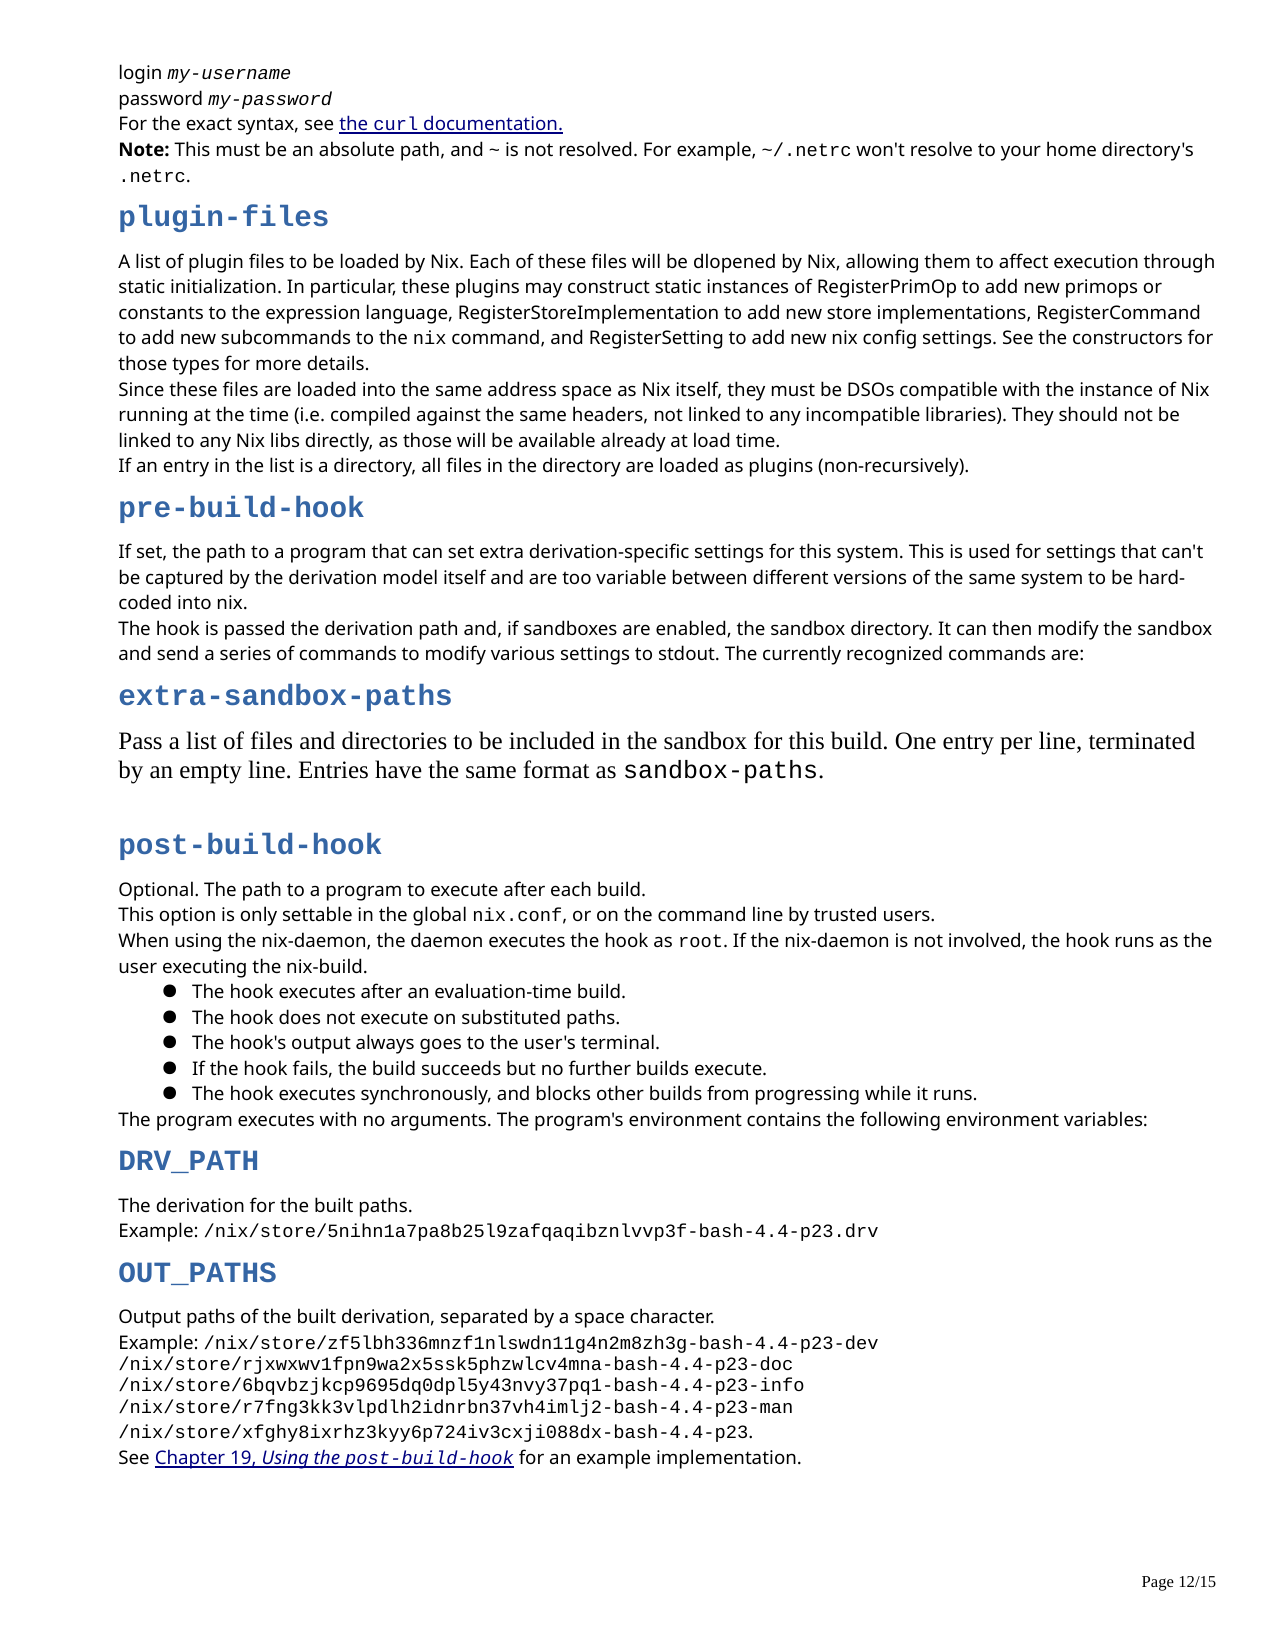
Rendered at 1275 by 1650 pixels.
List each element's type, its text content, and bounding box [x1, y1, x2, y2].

list The hook executes after an evaluation-time build. [162, 978, 1216, 1004]
text For the exact syntax, see the curl documentation. [118, 111, 1216, 136]
text This option is only settable in the global nix.conf, or on the command line by trusted users. [118, 901, 1216, 927]
text If set, the path to a program that can set extra derivation-specific settings for this system. This is used for settings that can't be captured by the derivation model itself and are too variable between different versions of the same system to be hard-coded into nix. [118, 538, 1216, 615]
text login my-username [118, 59, 1216, 85]
list Pass a list of files and directories to be included in the sandbox for this build. One entry per line, terminated by an empty line. Entries have the same format as sandbox-paths. [118, 726, 1216, 786]
text The program executes with no arguments. The program's environment contains the following environment variables: [118, 1106, 1216, 1132]
text Output paths of the built derivation, separated by a space character. [118, 1304, 1216, 1329]
subtitle post-build-hook [118, 830, 1216, 863]
text If an entry in the list is a directory, all files in the directory are loaded as plugins (non-recursively). [118, 452, 1216, 478]
list If the hook fails, the build succeeds but no further builds execute. [162, 1055, 1216, 1081]
subtitle extra-sandbox-paths [118, 681, 1216, 714]
subtitle pre-build-hook [118, 493, 1216, 526]
text The hook is passed the derivation path and, if sandboxes are enabled, the sandbox directory. It can then modify the sandbox and send a series of commands to modify various settings to stdout. The currently recognized commands are: [118, 615, 1216, 666]
text Since these files are loaded into the same address space as Nix itself, they must be DSOs compatible with the instance of Nix running at the time (i.e. compiled against the same headers, not linked to any incompatible libraries). They should not be linked to any Nix libs directly, as those will be available already at load time. [118, 376, 1216, 452]
subtitle plugin-files [118, 202, 1216, 236]
list The hook's output always goes to the user's terminal. [162, 1029, 1216, 1055]
text A list of plugin files to be loaded by Nix. Each of these files will be dlopened by Nix, allowing them to affect execution through static initialization. In particular, these plugins may construct static instances of RegisterPrimOp to add new primops or constants to the expression language, RegisterStoreImplementation to add new store implementations, RegisterCommand to add new subcommands to the nix command, and RegisterSetting to add new nix config settings. See the constructors for those types for more details. [118, 248, 1216, 376]
text Example: /nix/store/zf5lbh336mnzf1nlswdn11g4n2m8zh3g-bash-4.4-p23-dev /nix/store/rjxwxwv1fpn9wa2x5ssk5phzwlcv4mna-bash-4.4-p23-doc /nix/store/6bqvbzjkcp9695dq0dpl5y43nvy37pq1-bash-4.4-p23-info /nix/store/r7fng3kk3vlpdlh2idnrbn37vh4imlj2-bash-4.4-p23-man /nix/store/xfghy8ixrhz3kyy6p724iv3cxji088dx-bash-4.4-p23. [118, 1329, 1216, 1444]
subtitle OUT_PATHS [118, 1258, 1216, 1291]
text See Chapter 19, Using the post-build-hook for an example implementation. [118, 1444, 1216, 1470]
text When using the nix-daemon, the daemon executes the hook as root. If the nix-daemon is not involved, the hook runs as the user executing the nix-build. [118, 927, 1216, 978]
subtitle DRV_PATH [118, 1146, 1216, 1179]
text password my-password [118, 85, 1216, 111]
text Note: This must be an absolute path, and ~ is not resolved. For example, ~/.netrc won't resolve to your home directory's .netrc. [118, 136, 1216, 188]
text Example: /nix/store/5nihn1a7pa8b25l9zafqaqibznlvvp3f-bash-4.4-p23.drv [118, 1217, 1216, 1243]
text Optional. The path to a program to execute after each build. [118, 876, 1216, 901]
list The hook does not execute on substituted paths. [162, 1004, 1216, 1029]
list The hook executes synchronously, and blocks other builds from progressing while it runs. [162, 1081, 1216, 1106]
text The derivation for the built paths. [118, 1192, 1216, 1217]
